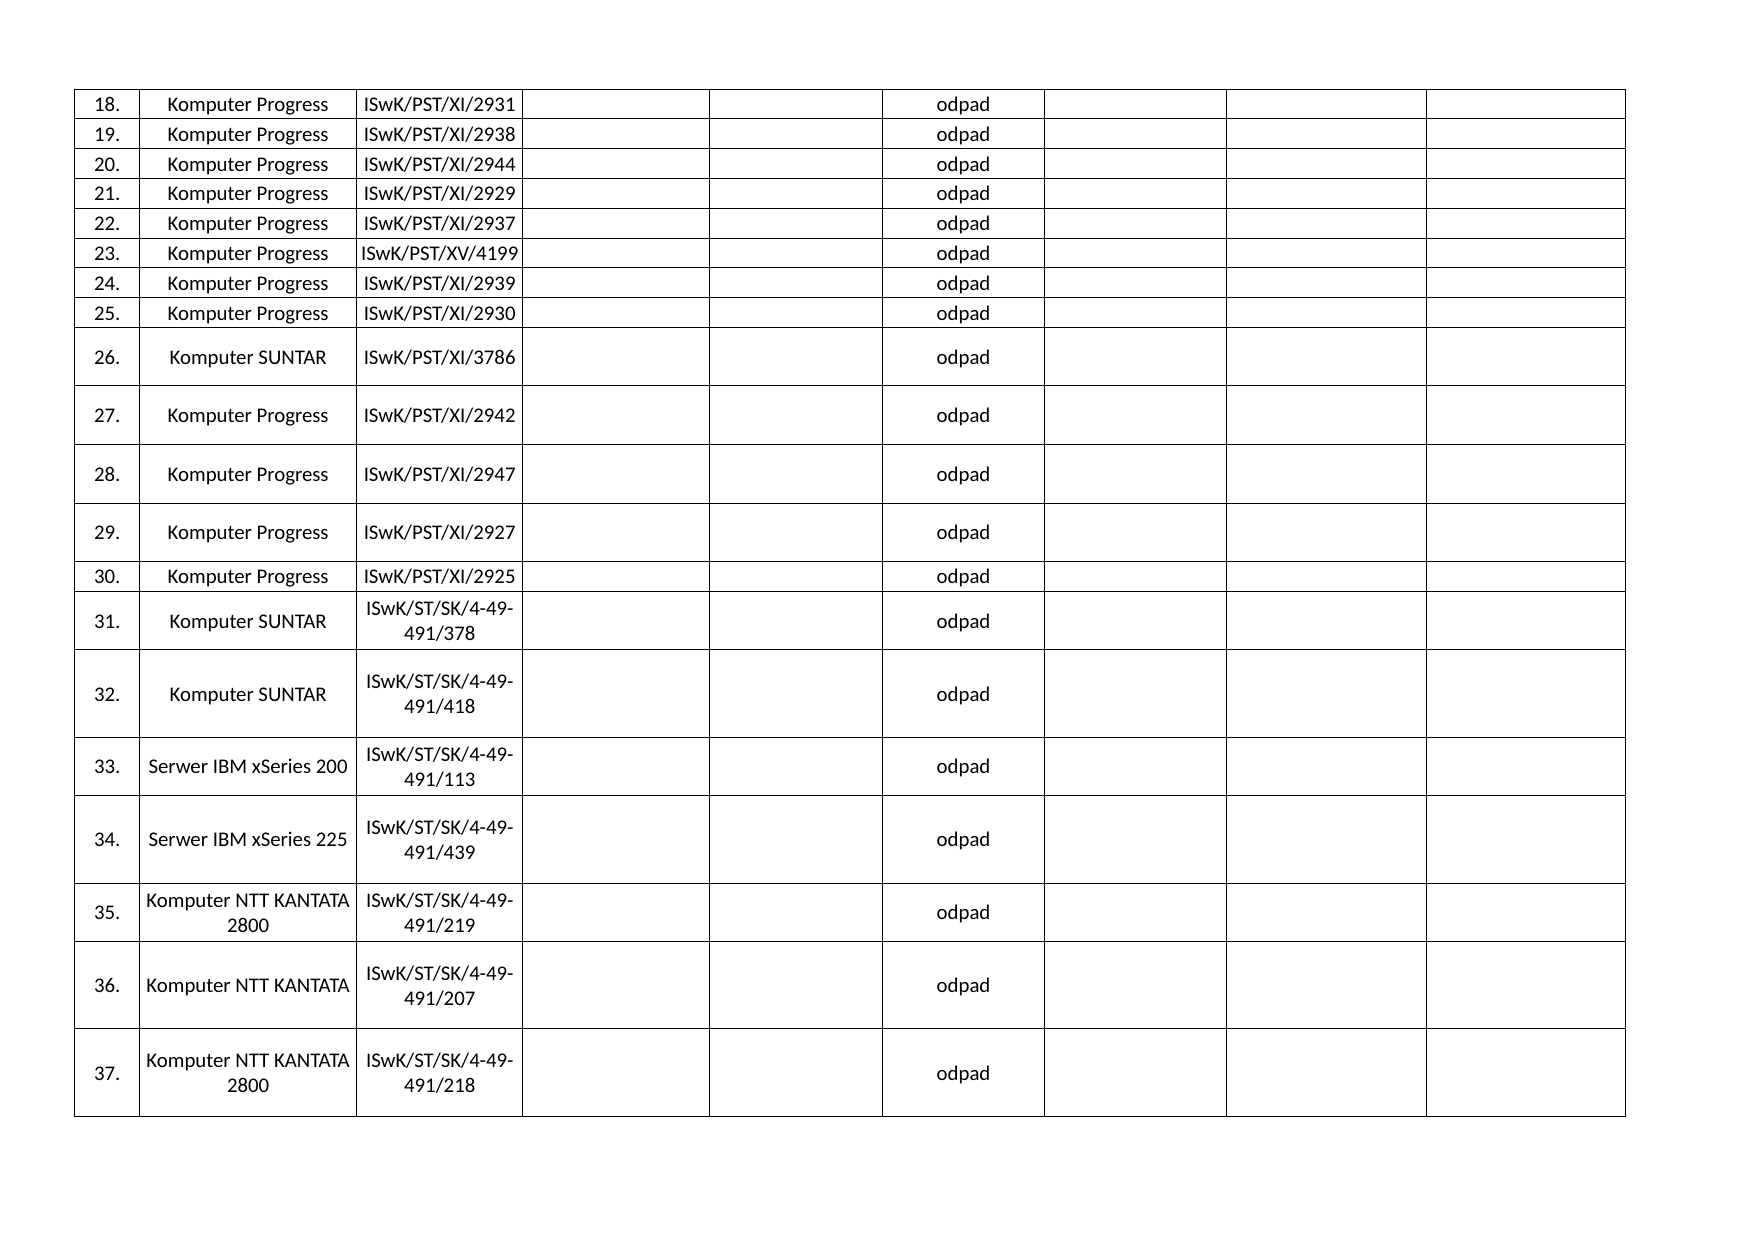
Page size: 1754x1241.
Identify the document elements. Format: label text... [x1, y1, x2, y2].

table_cell [710, 239, 882, 267]
table_cell ISwK/PST/XI/2931 [357, 90, 522, 118]
table_cell [1227, 149, 1426, 178]
table_cell [1427, 592, 1625, 649]
table_cell Komputer Progress [140, 504, 356, 561]
table_cell Komputer SUNTAR [140, 328, 356, 385]
table_cell ISwK/ST/SK/4-49-491/378 [357, 592, 522, 649]
table_cell 30. [75, 562, 139, 591]
table_cell [523, 149, 709, 178]
table_cell [1427, 1029, 1625, 1116]
table_cell odpad [883, 562, 1044, 591]
table_cell odpad [883, 239, 1044, 267]
table_cell ISwK/PST/XI/2942 [357, 386, 522, 444]
table_cell [710, 592, 882, 649]
table_cell [1427, 650, 1625, 737]
table_cell Komputer SUNTAR [140, 592, 356, 649]
table_cell [1427, 328, 1625, 385]
table_cell [1227, 386, 1426, 444]
table_cell [710, 209, 882, 237]
table_cell Komputer Progress [140, 239, 356, 267]
table_cell [1045, 90, 1226, 118]
table_cell [1045, 562, 1226, 591]
table_cell ISwK/PST/XI/2930 [357, 298, 522, 327]
table_cell [1227, 942, 1426, 1028]
table_cell 35. [75, 884, 139, 941]
table_cell [1427, 386, 1625, 444]
table_cell [523, 738, 709, 795]
table_cell ISwK/ST/SK/4-49-491/418 [357, 650, 522, 737]
table_cell 21. [75, 179, 139, 208]
table_cell 22. [75, 209, 139, 237]
table_cell 27. [75, 386, 139, 444]
table_cell Komputer NTT KANTATA 2800 [140, 884, 356, 941]
table_cell odpad [883, 119, 1044, 148]
table_cell [1227, 738, 1426, 795]
table_cell 28. [75, 445, 139, 502]
table_cell [1227, 239, 1426, 267]
table_cell 36. [75, 942, 139, 1028]
table_cell [1427, 209, 1625, 237]
table_cell ISwK/PST/XI/3786 [357, 328, 522, 385]
table_cell [710, 298, 882, 327]
table_cell [1045, 1029, 1226, 1116]
table_cell [1227, 268, 1426, 297]
table_cell [710, 90, 882, 118]
table_cell 29. [75, 504, 139, 561]
table_cell ISwK/ST/SK/4-49-491/207 [357, 942, 522, 1028]
table_cell [1045, 209, 1226, 237]
table_cell odpad [883, 149, 1044, 178]
table_cell ISwK/PST/XI/2925 [357, 562, 522, 591]
table_cell [1227, 592, 1426, 649]
table_cell ISwK/PST/XI/2927 [357, 504, 522, 561]
table_cell odpad [883, 268, 1044, 297]
table_cell [523, 942, 709, 1028]
table_cell 20. [75, 149, 139, 178]
table_cell [523, 1029, 709, 1116]
table_cell [1227, 884, 1426, 941]
table_cell [710, 562, 882, 591]
table_cell 32. [75, 650, 139, 737]
table_cell [523, 90, 709, 118]
table_cell odpad [883, 942, 1044, 1028]
table_cell Komputer Progress [140, 209, 356, 237]
table_cell 37. [75, 1029, 139, 1116]
table_cell [1045, 592, 1226, 649]
table_cell [710, 884, 882, 941]
table_cell Komputer Progress [140, 268, 356, 297]
table_cell [710, 942, 882, 1028]
table_cell [1045, 328, 1226, 385]
table_cell Komputer Progress [140, 179, 356, 208]
table_cell [523, 328, 709, 385]
table_cell ISwK/PST/XI/2938 [357, 119, 522, 148]
table_cell [1227, 504, 1426, 561]
table_cell [1227, 562, 1426, 591]
table_cell 33. [75, 738, 139, 795]
table_cell 24. [75, 268, 139, 297]
table_cell odpad [883, 179, 1044, 208]
table_cell odpad [883, 884, 1044, 941]
table_cell [1427, 268, 1625, 297]
table_cell [523, 884, 709, 941]
table_cell [1427, 738, 1625, 795]
table_cell Komputer NTT KANTATA [140, 942, 356, 1028]
table_cell Komputer Progress [140, 562, 356, 591]
table_cell [1227, 298, 1426, 327]
table_cell ISwK/ST/SK/4-49-491/439 [357, 796, 522, 882]
table_cell [523, 119, 709, 148]
table_cell [710, 149, 882, 178]
table_cell [1045, 179, 1226, 208]
table_cell ISwK/PST/XI/2929 [357, 179, 522, 208]
table_cell odpad [883, 445, 1044, 502]
table_cell [1045, 796, 1226, 882]
table_cell odpad [883, 796, 1044, 882]
table_cell ISwK/PST/XV/4199 [357, 239, 522, 267]
table_cell [1427, 562, 1625, 591]
table_cell [1427, 298, 1625, 327]
table_cell [523, 592, 709, 649]
table_cell [523, 298, 709, 327]
table_cell 18. [75, 90, 139, 118]
table_cell Komputer Progress [140, 386, 356, 444]
table_cell [1045, 268, 1226, 297]
table_cell [1045, 738, 1226, 795]
table_cell [710, 179, 882, 208]
table_cell 23. [75, 239, 139, 267]
table_cell ISwK/ST/SK/4-49-491/219 [357, 884, 522, 941]
table_cell [710, 796, 882, 882]
table_cell [1427, 119, 1625, 148]
table_cell [1045, 239, 1226, 267]
table_cell [523, 445, 709, 502]
table_cell [1045, 504, 1226, 561]
table_cell [1045, 650, 1226, 737]
table_cell [1227, 796, 1426, 882]
table_cell [523, 268, 709, 297]
table_cell [1427, 504, 1625, 561]
table_cell [1227, 445, 1426, 502]
table_cell odpad [883, 592, 1044, 649]
table_cell [523, 562, 709, 591]
table_cell [710, 268, 882, 297]
table_cell [710, 328, 882, 385]
table_cell [1045, 119, 1226, 148]
table_cell [710, 445, 882, 502]
table_cell [1045, 884, 1226, 941]
table_cell [523, 239, 709, 267]
table_cell [523, 386, 709, 444]
table_cell [710, 386, 882, 444]
table_cell [1045, 942, 1226, 1028]
table_cell Komputer NTT KANTATA 2800 [140, 1029, 356, 1116]
table_cell [1427, 179, 1625, 208]
table_cell Komputer Progress [140, 119, 356, 148]
table_cell Komputer Progress [140, 445, 356, 502]
table_cell [1427, 884, 1625, 941]
table_cell [523, 650, 709, 737]
table_cell [710, 1029, 882, 1116]
table_cell ISwK/PST/XI/2939 [357, 268, 522, 297]
table_cell 34. [75, 796, 139, 882]
table_cell [1427, 445, 1625, 502]
table_cell [1427, 239, 1625, 267]
table_cell odpad [883, 386, 1044, 444]
table_cell [1227, 90, 1426, 118]
table_cell ISwK/PST/XI/2947 [357, 445, 522, 502]
table_cell odpad [883, 504, 1044, 561]
table_cell Komputer SUNTAR [140, 650, 356, 737]
table_cell 26. [75, 328, 139, 385]
table_cell [1227, 209, 1426, 237]
table_cell [1045, 149, 1226, 178]
table_cell [1227, 179, 1426, 208]
table_cell [710, 119, 882, 148]
table_cell Serwer IBM xSeries 200 [140, 738, 356, 795]
table_cell [523, 796, 709, 882]
table_cell odpad [883, 328, 1044, 385]
table_cell [523, 179, 709, 208]
table_cell odpad [883, 90, 1044, 118]
table_cell odpad [883, 1029, 1044, 1116]
table_cell [1227, 119, 1426, 148]
table_cell Serwer IBM xSeries 225 [140, 796, 356, 882]
table_cell [523, 209, 709, 237]
table_cell [1227, 650, 1426, 737]
table_cell [523, 504, 709, 561]
table_cell [1227, 1029, 1426, 1116]
table_cell odpad [883, 650, 1044, 737]
table_cell [1427, 942, 1625, 1028]
table_cell [710, 504, 882, 561]
table_cell [710, 650, 882, 737]
table_cell [710, 738, 882, 795]
table_cell Komputer Progress [140, 149, 356, 178]
table_cell ISwK/ST/SK/4-49-491/113 [357, 738, 522, 795]
table_cell 19. [75, 119, 139, 148]
table_cell [1427, 90, 1625, 118]
table_cell [1045, 298, 1226, 327]
table_cell ISwK/ST/SK/4-49-491/218 [357, 1029, 522, 1116]
table_cell 31. [75, 592, 139, 649]
table_cell ISwK/PST/XI/2944 [357, 149, 522, 178]
table_cell [1427, 149, 1625, 178]
table_cell [1427, 796, 1625, 882]
table_cell [1227, 328, 1426, 385]
table_cell Komputer Progress [140, 298, 356, 327]
table_cell Komputer Progress [140, 90, 356, 118]
table_cell [1045, 445, 1226, 502]
table_cell odpad [883, 738, 1044, 795]
table_cell odpad [883, 298, 1044, 327]
table_cell odpad [883, 209, 1044, 237]
table_cell ISwK/PST/XI/2937 [357, 209, 522, 237]
table_cell [1045, 386, 1226, 444]
table_cell 25. [75, 298, 139, 327]
